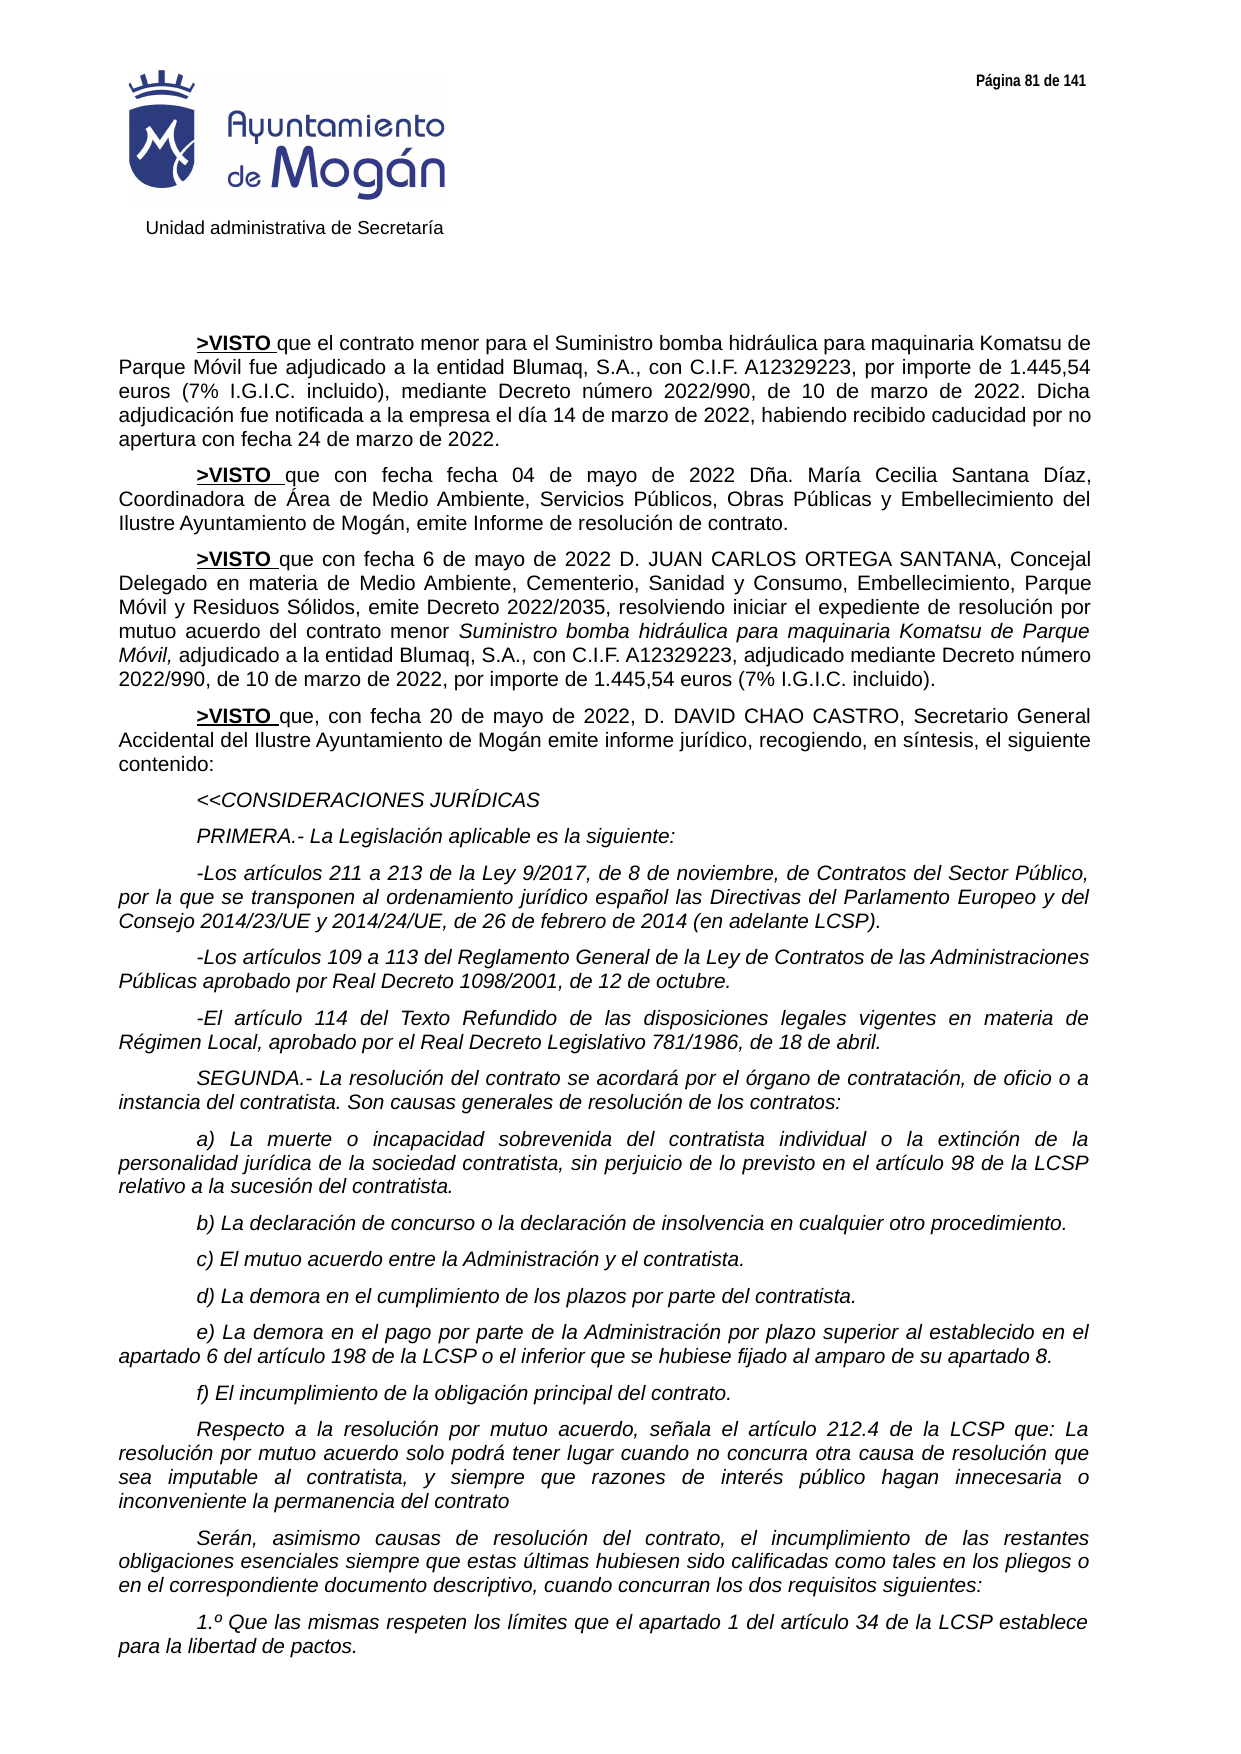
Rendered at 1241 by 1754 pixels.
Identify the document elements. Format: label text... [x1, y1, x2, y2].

text 1.º Que las mismas respeten los límites que el apartado 1 del artículo 34 de la LCSP establece para la libertad de pactos. [118, 1610, 1092, 1658]
text a) La muerte o incapacidad sobrevenida del contratista individual o la extinción de la personalidad jurídica de la sociedad contratista, sin perjuicio de lo previsto en el artículo 98 de la LCSP relativo a la sucesión del contratista. [118, 1126, 1092, 1198]
text e) La demora en el pago por parte de la Administración por plazo superior al establecido en el apartado 6 del artículo 198 de la LCSP o el inferior que se hubiese fijado al amparo de su apartado 8. [118, 1320, 1092, 1368]
text -Los artículos 211 a 213 de la Ley 9/2017, de 8 de noviembre, de Contratos del Sector Público, por la que se transponen al ordenamiento jurídico español las Directivas del Parlamento Europeo y del Consejo 2014/23/UE y 2014/24/UE, de 26 de febrero de 2014 (en adelante LCSP). [118, 861, 1092, 933]
text >VISTO que con fecha 6 de mayo de 2022 D. JUAN CARLOS ORTEGA SANTANA, Concejal Delegado en materia de Medio Ambiente, Cementerio, Sanidad y Consumo, Embellecimiento, Parque Móvil y Residuos Sólidos, emite Decreto 2022/2035, resolviendo iniciar el expediente de resolución por mutuo acuerdo del contrato menor Suministro bomba hidráulica para maquinaria Komatsu de Parque Móvil, adjudicado a la entidad Blumaq, S.A., con C.I.F. A12329223, adjudicado mediante Decreto número 2022/990, de 10 de marzo de 2022, por importe de 1.445,54 euros (7% I.G.I.C. incluido). [118, 547, 1092, 691]
text b) La declaración de concurso o la declaración de insolvencia en cualquier otro procedimiento. [118, 1211, 1092, 1235]
text >VISTO que, con fecha 20 de mayo de 2022, D. DAVID CHAO CASTRO, Secretario General Accidental del Ilustre Ayuntamiento de Mogán emite informe jurídico, recogiendo, en síntesis, el siguiente contenido: [118, 703, 1092, 775]
text >VISTO que el contrato menor para el Suministro bomba hidráulica para maquinaria Komatsu de Parque Móvil fue adjudicado a la entidad Blumaq, S.A., con C.I.F. A12329223, por importe de 1.445,54 euros (7% I.G.I.C. incluido), mediante Decreto número 2022/990, de 10 de marzo de 2022. Dicha adjudicación fue notificada a la empresa el día 14 de marzo de 2022, habiendo recibido caducidad por no apertura con fecha 24 de marzo de 2022. [118, 331, 1092, 450]
text Respecto a la resolución por mutuo acuerdo, señala el artículo 212.4 de la LCSP que: La resolución por mutuo acuerdo solo podrá tener lugar cuando no concurra otra causa de resolución que sea imputable al contratista, y siempre que razones de interés público hagan innecesaria o inconveniente la permanencia del contrato [118, 1417, 1092, 1513]
text f) El incumplimiento de la obligación principal del contrato. [118, 1381, 1092, 1404]
picture [128, 70, 445, 206]
text SEGUNDA.- La resolución del contrato se acordará por el órgano de contratación, de oficio o a instancia del contratista. Son causas generales de resolución de los contratos: [118, 1066, 1092, 1114]
text <<CONSIDERACIONES JURÍDICAS [118, 788, 1092, 812]
text >VISTO que con fecha fecha 04 de mayo de 2022 Dña. María Cecilia Santana Díaz, Coordinadora de Área de Medio Ambiente, Servicios Públicos, Obras Públicas y Embellecimiento del Ilustre Ayuntamiento de Mogán, emite Informe de resolución de contrato. [118, 463, 1092, 535]
text -Los artículos 109 a 113 del Reglamento General de la Ley de Contratos de las Administraciones Públicas aprobado por Real Decreto 1098/2001, de 12 de octubre. [118, 945, 1092, 993]
text d) La demora en el cumplimiento de los plazos por parte del contratista. [118, 1284, 1092, 1308]
text Serán, asimismo causas de resolución del contrato, el incumplimiento de las restantes obligaciones esenciales siempre que estas últimas hubiesen sido calificadas como tales en los pliegos o en el correspondiente documento descriptivo, cuando concurran los dos requisitos siguientes: [118, 1525, 1092, 1597]
text c) El mutuo acuerdo entre la Administración y el contratista. [118, 1247, 1092, 1271]
text -El artículo 114 del Texto Refundido de las disposiciones legales vigentes en materia de Régimen Local, aprobado por el Real Decreto Legislativo 781/1986, de 18 de abril. [118, 1006, 1092, 1053]
text PRIMERA.- La Legislación aplicable es la siguiente: [118, 824, 1092, 848]
